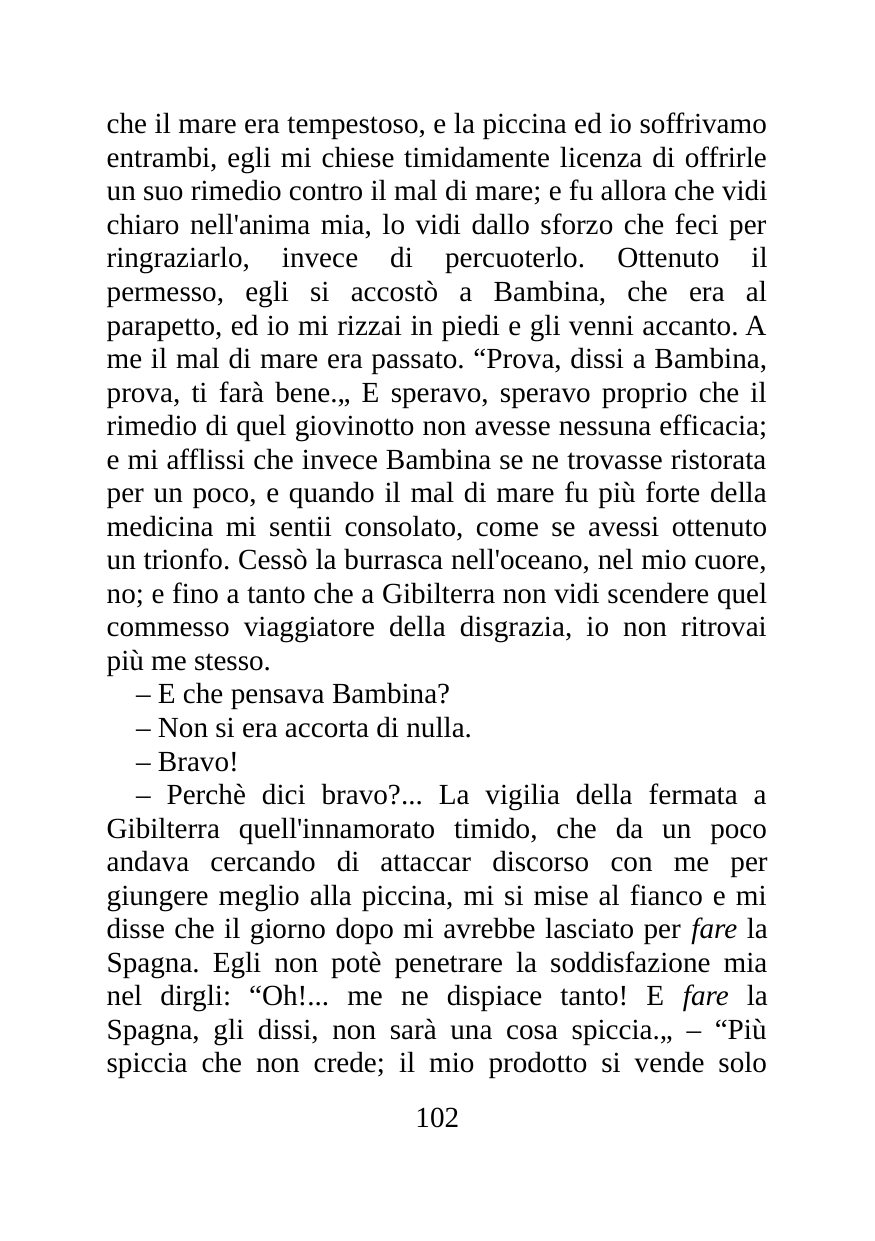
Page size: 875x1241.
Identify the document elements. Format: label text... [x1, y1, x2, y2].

text che il mare era tempestoso, e la piccina ed io soffrivamo entrambi, egli mi chiese timidamente licenza di offrirle un suo rimedio contro il mal di mare; e fu allora che vidi chiaro nell'anima mia, lo vidi dallo sforzo che feci per ringraziarlo, invece di percuoterlo. Ottenuto il permesso, egli si accostò a Bambina, che era al parapetto, ed io mi rizzai in piedi e gli venni accanto. A me il mal di mare era passato. “Prova, dissi a Bambina, prova, ti farà bene.„ E speravo, speravo proprio che il rimedio di quel giovinotto non avesse nessuna efficacia; e mi afflissi che invece Bambina se ne trovasse ristorata per un poco, e quando il mal di mare fu più forte della medicina mi sentii consolato, come se avessi ottenuto un trionfo. Cessò la burrasca nell'oceano, nel mio cuore, no; e fino a tanto che a Gibilterra non vidi scendere quel commesso viaggiatore della disgrazia, io non ritrovai più me stesso. [106, 106, 768, 677]
text ‒ Perchè dici bravo?... La vigilia della fermata a Gibilterra quell'innamorato timido, che da un poco andava cercando di attaccar discorso con me per giungere meglio alla piccina, mi si mise al fianco e mi disse che il giorno dopo mi avrebbe lasciato per fare la Spagna. Egli non potè penetrare la soddisfazione mia nel dirgli: “Oh!... me ne dispiace tanto! E fare la Spagna, gli dissi, non sarà una cosa spiccia.„ ‒ “Più spiccia che non crede; il mio prodotto si vende solo [106, 777, 768, 1079]
text ‒ E che pensava Bambina? [106, 677, 768, 710]
text ‒ Non si era accorta di nulla. [106, 710, 768, 744]
text ‒ Bravo! [106, 744, 768, 777]
